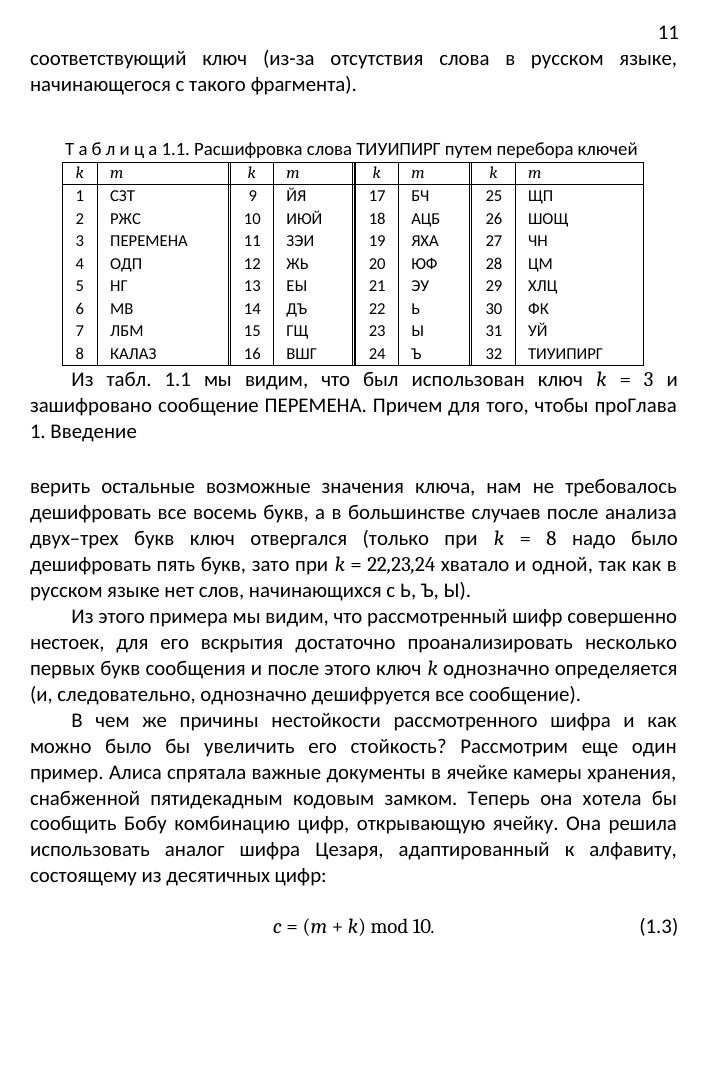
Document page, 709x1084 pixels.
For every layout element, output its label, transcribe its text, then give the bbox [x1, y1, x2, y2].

table_cell Ь [399, 298, 469, 320]
table_cell 7 [63, 320, 97, 343]
table_cell ОДП [98, 253, 228, 275]
table_cell 9 [231, 185, 273, 208]
table_cell 22 [356, 298, 398, 320]
table_cell 29 [472, 275, 515, 298]
table_cell МВ [98, 298, 228, 320]
table_cell 6 [63, 298, 97, 320]
table_cell 4 [63, 253, 97, 275]
table_cell АЦБ [399, 208, 469, 230]
table_cell ШОЩ [516, 208, 643, 230]
table_cell ТИУИПИРГ [516, 343, 643, 365]
table_cell УЙ [516, 320, 643, 343]
table_cell ЩП [516, 185, 643, 208]
table_cell 30 [472, 298, 515, 320]
table_header m [274, 163, 352, 184]
table_cell НГ [98, 275, 228, 298]
table_cell 32 [472, 343, 515, 365]
table_cell ЕЫ [274, 275, 352, 298]
table_cell 13 [231, 275, 273, 298]
table_cell ФК [516, 298, 643, 320]
table_cell Ы [399, 320, 469, 343]
table_cell 19 [356, 230, 398, 253]
table_cell ЯХА [399, 230, 469, 253]
table_cell ДЪ [274, 298, 352, 320]
table_cell 5 [63, 275, 97, 298]
table_cell ЗЭИ [274, 230, 352, 253]
table_cell ЛБМ [98, 320, 228, 343]
table_cell 21 [356, 275, 398, 298]
table_header k [472, 163, 515, 184]
table_cell Ъ [399, 343, 469, 365]
table_cell БЧ [399, 185, 469, 208]
table_cell 27 [472, 230, 515, 253]
text В чем же причины нестойкости рассмотренного шифра и как можно было бы увеличить его стойкость? Рассмотрим еще один пример. Алиса спрятала важные документы в ячейке камеры хранения, снабженной пятидекадным кодовым замком. Теперь она хотела бы сообщить Бобу комбинацию цифр, открывающую ячейку. Она решила использовать аналог шифра Цезаря, адаптированный к алфавиту, состоящему из десятичных цифр: [30, 707, 678, 888]
table_header k [231, 163, 273, 184]
table_cell СЗТ [98, 185, 228, 208]
text Т а б л и ц а 1.1. Pасшифровка слова ТИУИПИРГ путем перебора ключей [65, 137, 672, 160]
table_cell 23 [356, 320, 398, 343]
table_cell ХЛЦ [516, 275, 643, 298]
table_header m [399, 163, 469, 184]
table_cell РЖС [98, 208, 228, 230]
table_cell 20 [356, 253, 398, 275]
table_cell ЖЬ [274, 253, 352, 275]
text Из табл. 1.1 мы видим, что был использован ключ k = 3 и зашифровано сообщение ПЕРЕМЕНА. Причем для того, чтобы проГлава 1. Введение [30, 366, 678, 443]
table_cell КАЛАЗ [98, 343, 228, 365]
table_cell 24 [356, 343, 398, 365]
table_cell 15 [231, 320, 273, 343]
table_cell 16 [231, 343, 273, 365]
table_cell ЦМ [516, 253, 643, 275]
table_cell ЙЯ [274, 185, 352, 208]
table_cell 2 [63, 208, 97, 230]
text соответствующий ключ (из-за отсутствия слова в русском языке, начинающегося с такого фрагмента). [30, 45, 678, 96]
table_header m [516, 163, 643, 184]
table_cell 14 [231, 298, 273, 320]
table_cell ЧН [516, 230, 643, 253]
table_cell 31 [472, 320, 515, 343]
table_cell 12 [231, 253, 273, 275]
table_cell ВШГ [274, 343, 352, 365]
text верить остальные возможные значения ключа, нам не требовалось дешифровать все восемь букв, а в большинстве случаев после анализа двух–трех букв ключ отвергался (только при k = 8 надо было дешифровать пять букв, зато при k = 22,23,24 хватало и одной, так как в русском языке нет слов, начинающихся с Ь, Ъ, Ы). [30, 474, 678, 602]
table_cell ЭУ [399, 275, 469, 298]
text Из этого примера мы видим, что рассмотренный шифр совершенно нестоек, для его вскрытия достаточно проанализировать несколько первых букв сообщения и после этого ключ k однозначно определяется (и, следовательно, однозначно дешифруется все сообщение). [30, 603, 678, 706]
table_cell 1 [63, 185, 97, 208]
text c = (m + k) mod 10. (1.3) [28, 911, 678, 939]
table_cell 17 [356, 185, 398, 208]
table_cell 3 [63, 230, 97, 253]
table_cell 28 [472, 253, 515, 275]
table_cell 26 [472, 208, 515, 230]
table_cell ИЮЙ [274, 208, 352, 230]
table_cell ГЩ [274, 320, 352, 343]
table_header k [63, 163, 97, 184]
table_cell 25 [472, 185, 515, 208]
table_cell ПЕРЕМЕНА [98, 230, 228, 253]
table_cell 10 [231, 208, 273, 230]
table_header m [98, 163, 228, 184]
table_cell ЮФ [399, 253, 469, 275]
table_cell 11 [231, 230, 273, 253]
table_header k [356, 163, 398, 184]
table_cell 8 [63, 343, 97, 365]
table_cell 18 [356, 208, 398, 230]
